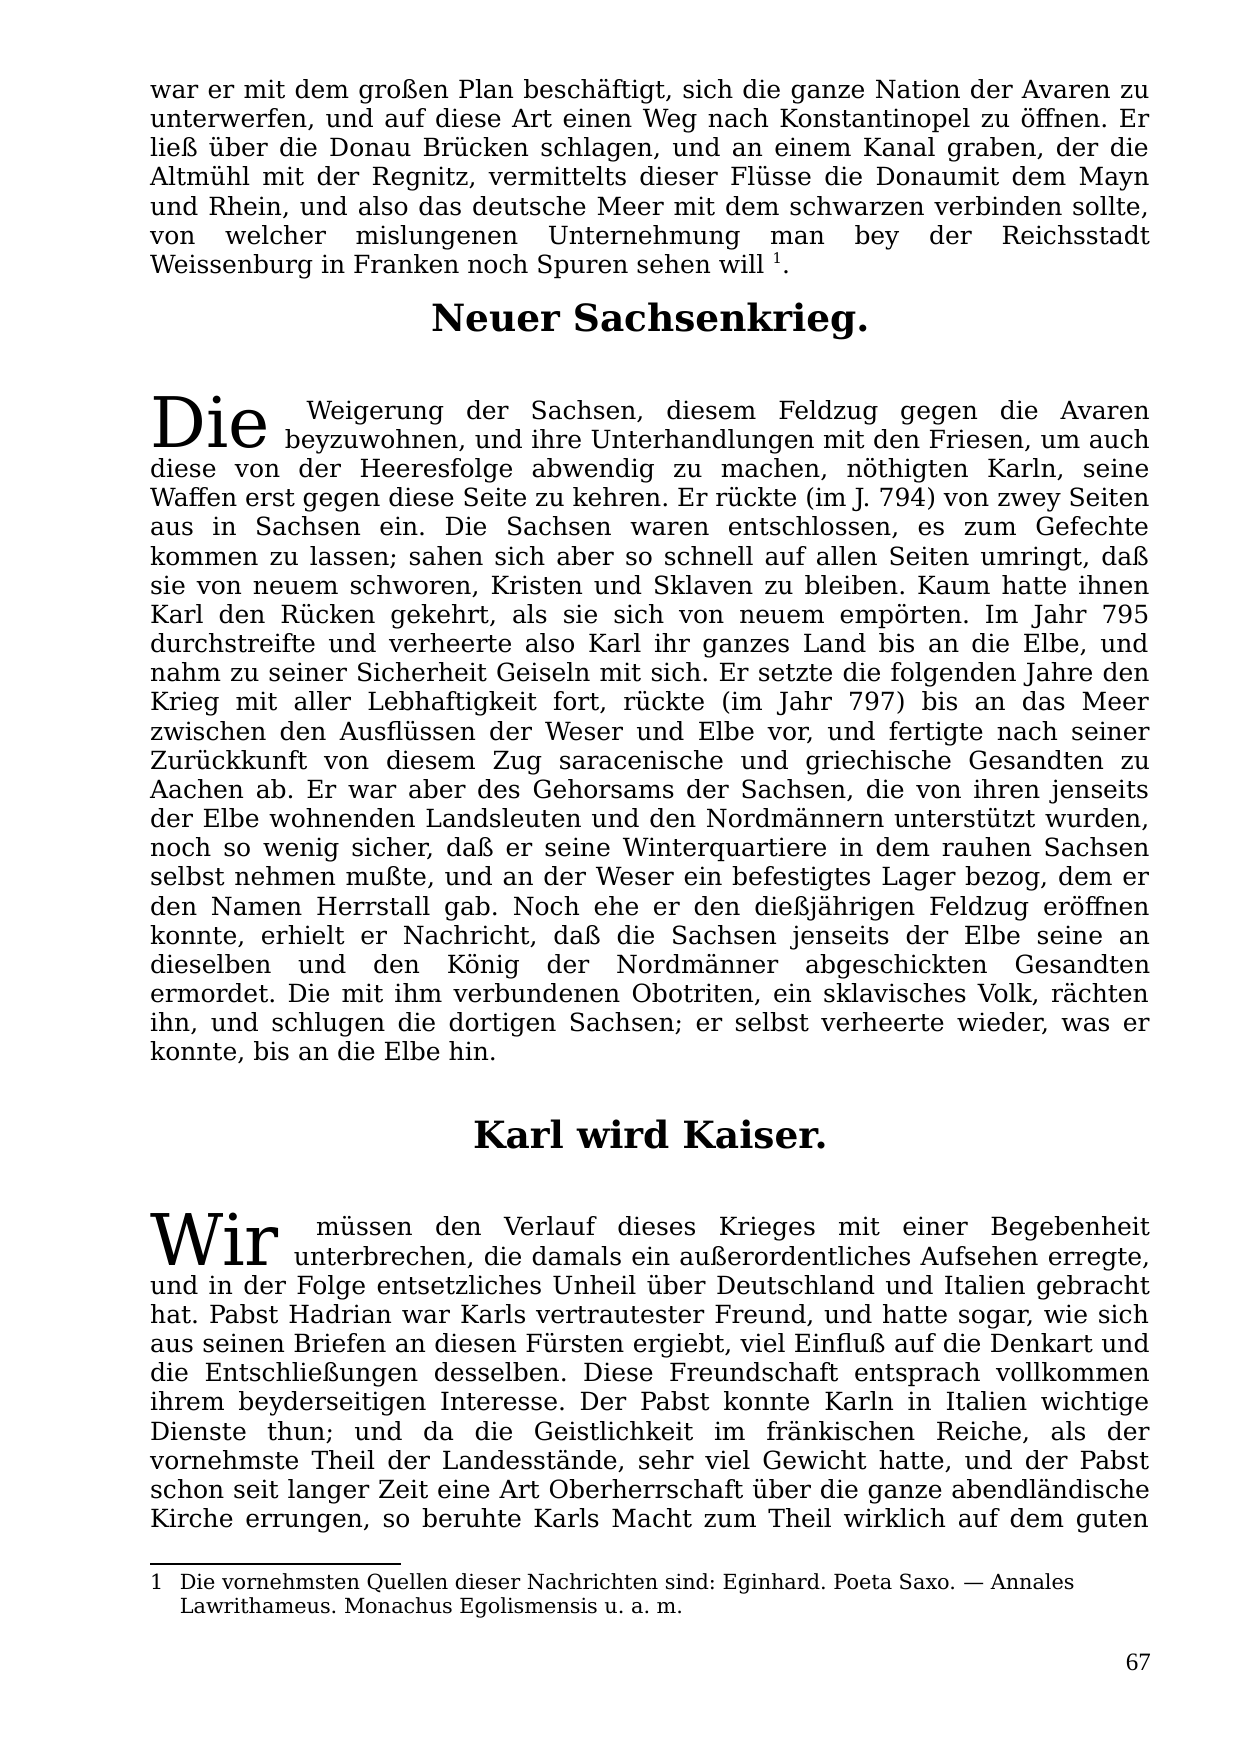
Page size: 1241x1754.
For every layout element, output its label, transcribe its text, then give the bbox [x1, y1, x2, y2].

text Wir müssen den Verlauf dieses Krieges mit einer Begebenheit unterbrechen, die damals ein außerordentliches Aufsehen erregte, und in der Folge entsetzliches Unheil über Deutschland und Italien gebracht hat. Pabst Hadrian war Karls vertrautester Freund, und hatte sogar, wie sich aus seinen Briefen an diesen Fürsten ergiebt, viel Einfluß auf die Denkart und die Entschließungen desselben. Diese Freundschaft entsprach vollkommen ihrem beyderseitigen Interesse. Der Pabst konnte Karln in Italien wichtige Dienste thun; und da die Geistlichkeit im fränkischen Reiche, als der vornehmste Theil der Landesstände, sehr viel Gewicht hatte, und der Pabst schon seit langer Zeit eine Art Oberherrschaft über die ganze abendländische Kirche errungen, so beruhte Karls Macht zum Theil wirklich auf dem guten [150, 1212, 1151, 1533]
text war er mit dem großen Plan beschäftigt, sich die ganze Nation der Avaren zu unterwerfen, und auf diese Art einen Weg nach Konstantinopel zu öffnen. Er ließ über die Donau Brücken schlagen, und an einem Kanal graben, der die Altmühl mit der Regnitz, vermittelts dieser Flüsse die Donaumit dem Mayn und Rhein, und also das deutsche Meer mit dem schwarzen verbinden sollte, von welcher mislungenen Unternehmung man bey der Reichsstadt Weissenburg in Franken noch Spuren sehen will . [150, 75, 1151, 279]
text Neuer Sachsenkrieg. [150, 279, 1151, 340]
text Die Weigerung der Sachsen, diesem Feldzug gegen die Avaren beyzuwohnen, und ihre Unterhandlungen mit den Friesen, um auch diese von der Heeresfolge abwendig zu machen, nöthigten Karln, seine Waffen erst gegen diese Seite zu kehren. Er rückte (im J. 794) von zwey Seiten aus in Sachsen ein. Die Sachsen waren entschlossen, es zum Gefechte kommen zu lassen; sahen sich aber so schnell auf allen Seiten umringt, daß sie von neuem schworen, Kristen und Sklaven zu bleiben. Kaum hatte ihnen Karl den Rücken gekehrt, als sie sich von neuem empörten. Im Jahr 795 durchstreifte und verheerte also Karl ihr ganzes Land bis an die Elbe, und nahm zu seiner Sicherheit Geiseln mit sich. Er setzte die folgenden Jahre den Krieg mit aller Lebhaftigkeit fort, rückte (im Jahr 797) bis an das Meer zwischen den Ausflüssen der Weser und Elbe vor, und fertigte nach seiner Zurückkunft von diesem Zug saracenische und griechische Gesandten zu Aachen ab. Er war aber des Gehorsams der Sachsen, die von ihren jenseits der Elbe wohnenden Landsleuten und den Nordmännern unterstützt wurden, noch so wenig sicher, daß er seine Winterquartiere in dem rauhen Sachsen selbst nehmen mußte, und an der Weser ein befestigtes Lager bezog, dem er den Namen Herrstall gab. Noch ehe er den dießjährigen Feldzug eröffnen konnte, erhielt er Nachricht, daß die Sachsen jenseits der Elbe seine an dieselben und den König der Nordmänner abgeschickten Gesandten ermordet. Die mit ihm verbundenen Obotriten, ein sklavisches Volk, rächten ihn, und schlugen die dortigen Sachsen; er selbst verheerte wieder, was er konnte, bis an die Elbe hin. [150, 396, 1151, 1067]
text Die vornehmsten Quellen dieser Nachrichten sind: Eginhard. Poeta Saxo. — Annales Lawrithameus. Monachus Egolismensis u. a. m. [150, 1570, 1151, 1618]
text Karl wird Kaiser. [150, 1096, 1151, 1157]
